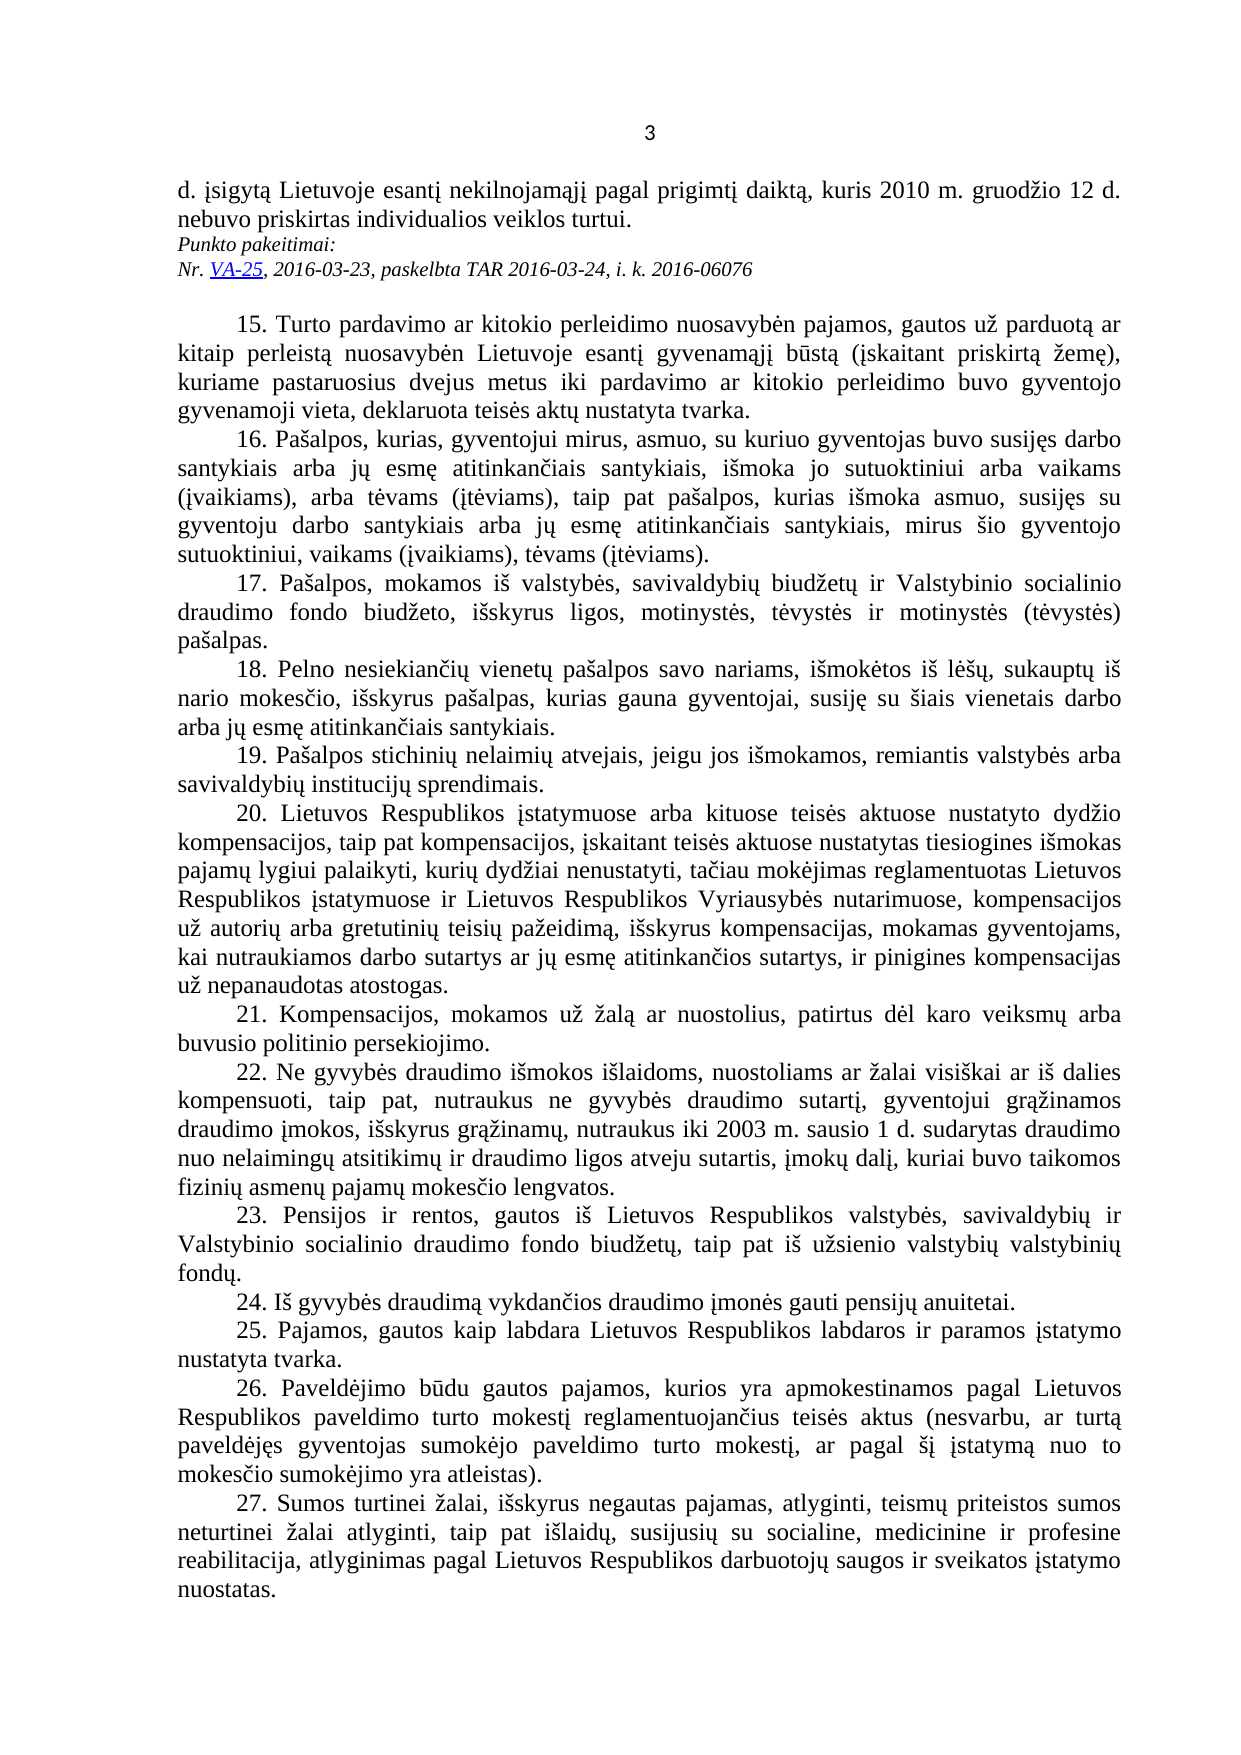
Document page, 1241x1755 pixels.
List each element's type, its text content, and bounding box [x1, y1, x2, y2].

text 21. Kompensacijos, mokamos už žalą ar nuostolius, patirtus dėl karo veiksmų arba buvusio politinio persekiojimo. [177, 999, 1122, 1057]
text 17. Pašalpos, mokamos iš valstybės, savivaldybių biudžetų ir Valstybinio socialinio draudimo fondo biudžeto, išskyrus ligos, motinystės, tėvystės ir motinystės (tėvystės) pašalpas. [177, 568, 1122, 654]
text 19. Pašalpos stichinių nelaimių atvejais, jeigu jos išmokamos, remiantis valstybės arba savivaldybių institucijų sprendimais. [177, 741, 1122, 798]
text Nr. VA-25, 2016-03-23, paskelbta TAR 2016-03-24, i. k. 2016-06076 [177, 256, 1122, 281]
text 27. Sumos turtinei žalai, išskyrus negautas pajamas, atlyginti, teismų priteistos sumos neturtinei žalai atlyginti, taip pat išlaidų, susijusių su socialine, medicinine ir profesine reabilitacija, atlyginimas pagal Lietuvos Respublikos darbuotojų saugos ir sveikatos įstatymo nuostatas. [177, 1488, 1122, 1603]
text d. įsigytą Lietuvoje esantį nekilnojamąjį pagal prigimtį daiktą, kuris 2010 m. gruodžio 12 d. nebuvo priskirtas individualios veiklos turtui. [177, 175, 1122, 232]
text 15. Turto pardavimo ar kitokio perleidimo nuosavybėn pajamos, gautos už parduotą ar kitaip perleistą nuosavybėn Lietuvoje esantį gyvenamąjį būstą (įskaitant priskirtą žemę), kuriame pastaruosius dvejus metus iki pardavimo ar kitokio perleidimo buvo gyventojo gyvenamoji vieta, deklaruota teisės aktų nustatyta tvarka. [177, 309, 1122, 424]
text 18. Pelno nesiekiančių vienetų pašalpos savo nariams, išmokėtos iš lėšų, sukauptų iš nario mokesčio, išskyrus pašalpas, kurias gauna gyventojai, susiję su šiais vienetais darbo arba jų esmę atitinkančiais santykiais. [177, 654, 1122, 741]
text 22. Ne gyvybės draudimo išmokos išlaidoms, nuostoliams ar žalai visiškai ar iš dalies kompensuoti, taip pat, nutraukus ne gyvybės draudimo sutartį, gyventojui grąžinamos draudimo įmokos, išskyrus grąžinamų, nutraukus iki 2003 m. sausio 1 d. sudarytas draudimo nuo nelaimingų atsitikimų ir draudimo ligos atveju sutartis, įmokų dalį, kuriai buvo taikomos fizinių asmenų pajamų mokesčio lengvatos. [177, 1057, 1122, 1201]
text Punkto pakeitimai: [177, 232, 1122, 256]
text 23. Pensijos ir rentos, gautos iš Lietuvos Respublikos valstybės, savivaldybių ir Valstybinio socialinio draudimo fondo biudžetų, taip pat iš užsienio valstybių valstybinių fondų. [177, 1201, 1122, 1287]
text 24. Iš gyvybės draudimą vykdančios draudimo įmonės gauti pensijų anuitetai. [177, 1287, 1122, 1316]
text 25. Pajamos, gautos kaip labdara Lietuvos Respublikos labdaros ir paramos įstatymo nustatyta tvarka. [177, 1316, 1122, 1373]
text 20. Lietuvos Respublikos įstatymuose arba kituose teisės aktuose nustatyto dydžio kompensacijos, taip pat kompensacijos, įskaitant teisės aktuose nustatytas tiesiogines išmokas pajamų lygiui palaikyti, kurių dydžiai nenustatyti, tačiau mokėjimas reglamentuotas Lietuvos Respublikos įstatymuose ir Lietuvos Respublikos Vyriausybės nutarimuose, kompensacijos už autorių arba gretutinių teisių pažeidimą, išskyrus kompensacijas, mokamas gyventojams, kai nutraukiamos darbo sutartys ar jų esmę atitinkančios sutartys, ir pinigines kompensacijas už nepanaudotas atostogas. [177, 798, 1122, 999]
text 26. Paveldėjimo būdu gautos pajamos, kurios yra apmokestinamos pagal Lietuvos Respublikos paveldimo turto mokestį reglamentuojančius teisės aktus (nesvarbu, ar turtą paveldėjęs gyventojas sumokėjo paveldimo turto mokestį, ar pagal šį įstatymą nuo to mokesčio sumokėjimo yra atleistas). [177, 1373, 1122, 1488]
text 16. Pašalpos, kurias, gyventojui mirus, asmuo, su kuriuo gyventojas buvo susijęs darbo santykiais arba jų esmę atitinkančiais santykiais, išmoka jo sutuoktiniui arba vaikams (įvaikiams), arba tėvams (įtėviams), taip pat pašalpos, kurias išmoka asmuo, susijęs su gyventoju darbo santykiais arba jų esmę atitinkančiais santykiais, mirus šio gyventojo sutuoktiniui, vaikams (įvaikiams), tėvams (įtėviams). [177, 424, 1122, 568]
